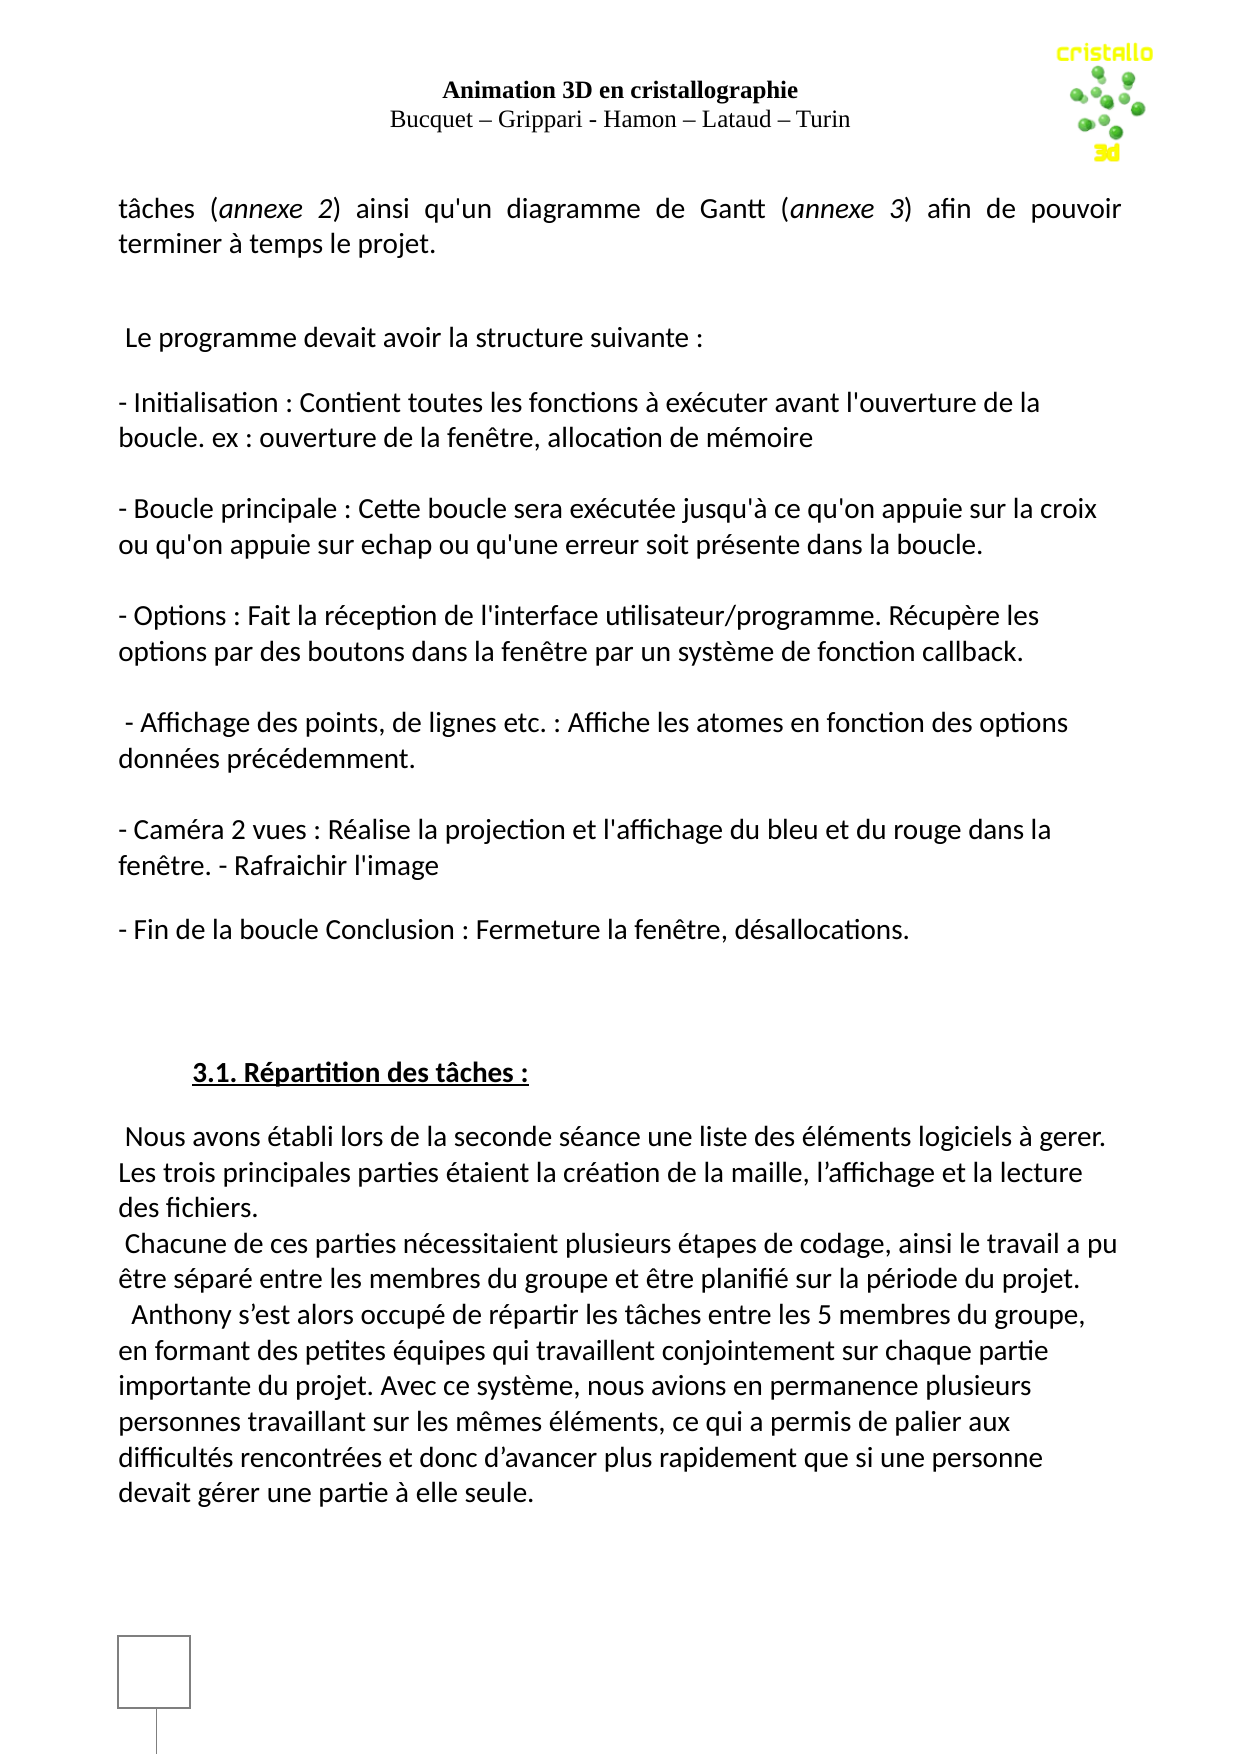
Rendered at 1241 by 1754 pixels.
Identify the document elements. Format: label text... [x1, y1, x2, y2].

text Anthony s’est alors occupé de répartir les tâches entre les 5 membres du groupe, en formant des petites équipes qui travaillent conjointement sur chaque partie importante du projet. Avec ce système, nous avions en permanence plusieurs personnes travaillant sur les mêmes éléments, ce qui a permis de palier aux difficultés rencontrées et donc d’avancer plus rapidement que si une personne devait gérer une partie à elle seule. [118, 1296, 1122, 1510]
text 3.1. Répartition des tâches : [118, 1054, 1122, 1118]
text - Initialisation : Contient toutes les fonctions à exécuter avant l'ouverture de la boucle. ex : ouverture de la fenêtre, allocation de mémoire [118, 384, 1122, 455]
text Chacune de ces parties nécessitaient plusieurs étapes de codage, ainsi le travail a pu être séparé entre les membres du groupe et être planifié sur la période du projet. [118, 1225, 1122, 1296]
text Nous avons établi lors de la seconde séance une liste des éléments logiciels à gerer. Les trois principales parties étaient la création de la maille, l’affichage et la lecture des fichiers. [118, 1118, 1122, 1225]
text Le programme devait avoir la structure suivante : [118, 319, 1122, 354]
text fenêtre. - Rafraichir l'image [118, 847, 1122, 911]
text tâches (annexe 2) ainsi qu'un diagramme de Gantt (annexe 3) afin de pouvoir terminer à temps le projet. [118, 190, 1122, 261]
text - Boucle principale : Cette boucle sera exécutée jusqu'à ce qu'on appuie sur la croix ou qu'on appuie sur echap ou qu'une erreur soit présente dans la boucle. [118, 491, 1122, 597]
text - Fin de la boucle Conclusion : Fermeture la fenêtre, désallocations. [118, 911, 1122, 947]
text - Options : Fait la réception de l'interface utilisateur/programme. Récupère les options par des boutons dans la fenêtre par un système de fonction callback. - Affichage des points, de lignes etc. : Affiche les atomes en fonction des options données précédemment. - Caméra 2 vues : Réalise la projection et l'affichage du bleu et du rouge dans la [118, 597, 1122, 847]
